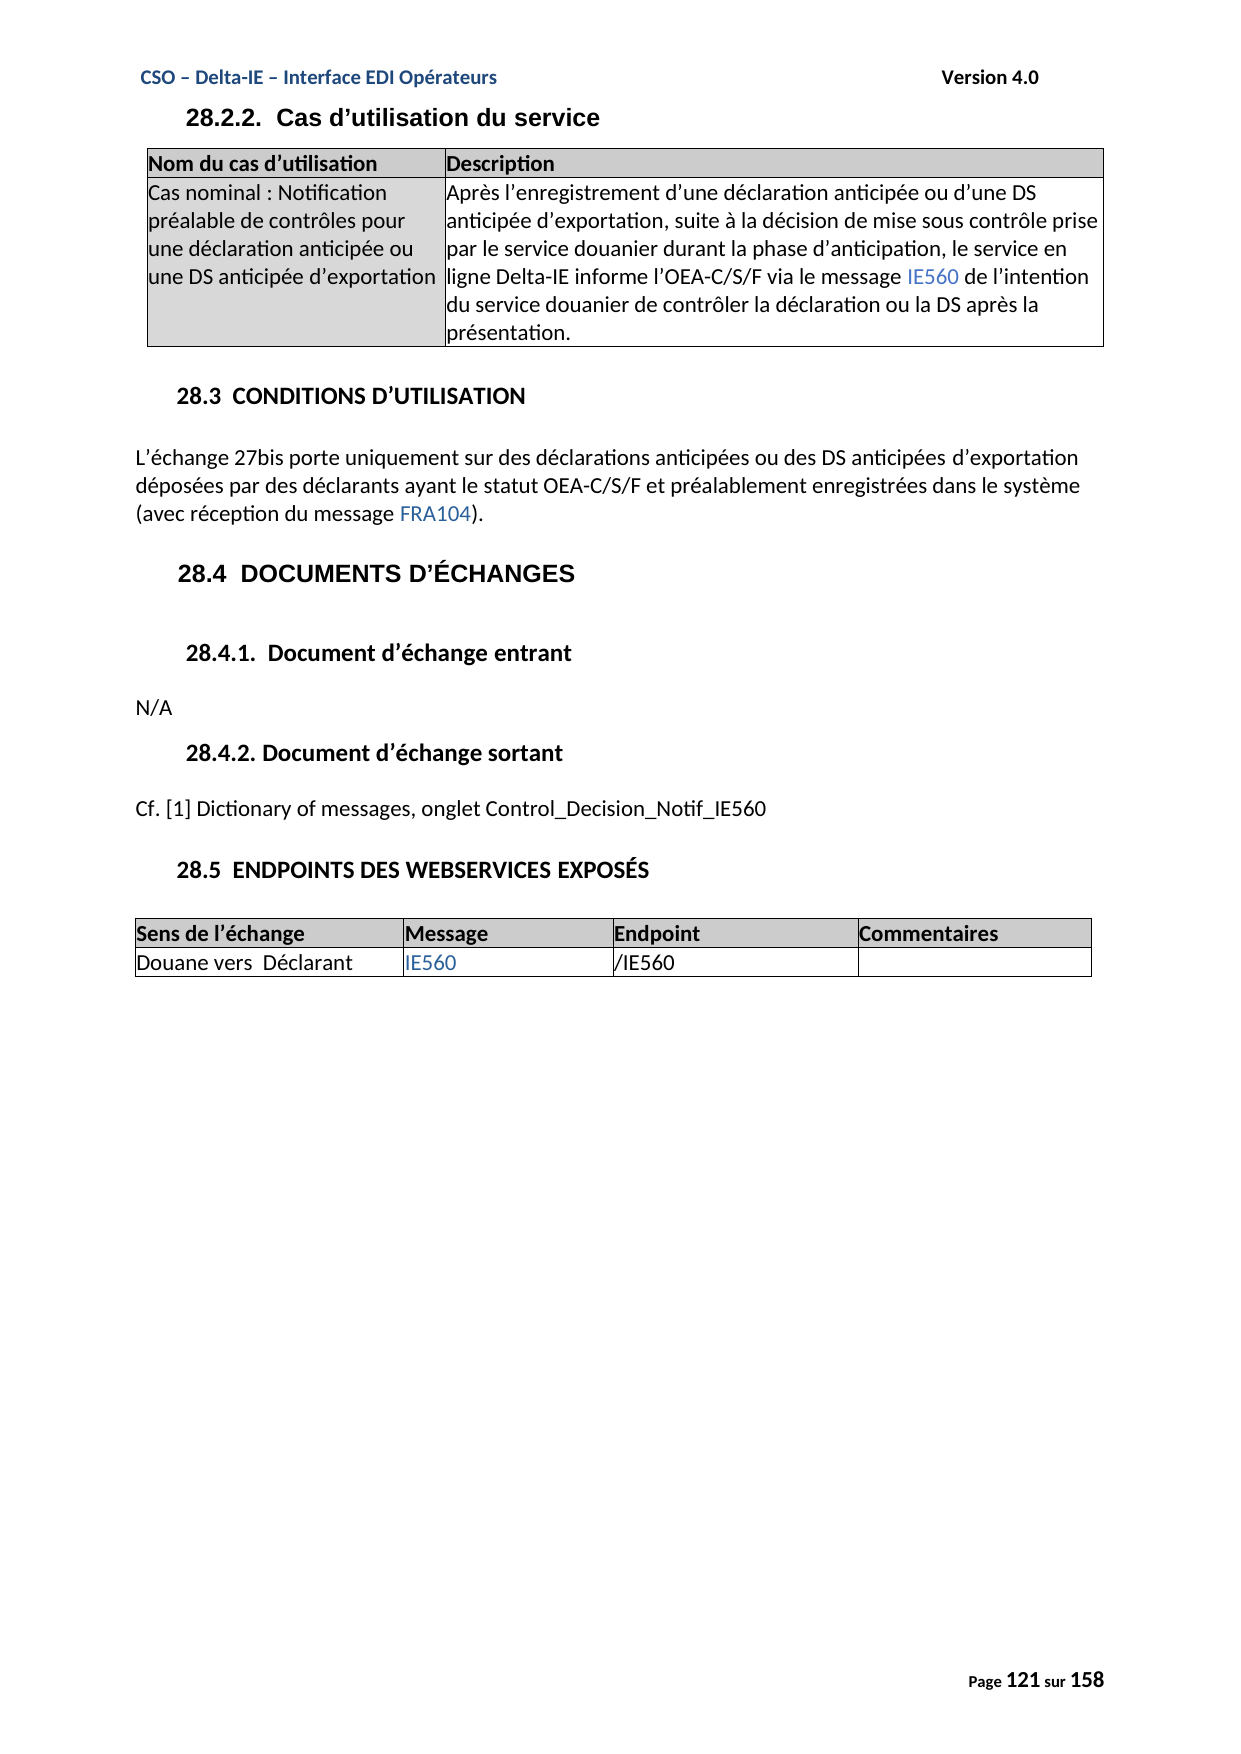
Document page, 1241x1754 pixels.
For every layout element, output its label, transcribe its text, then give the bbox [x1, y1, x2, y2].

text N/A [135, 693, 1130, 721]
subtitle Document d’échange sortant [186, 738, 1130, 768]
table_header Commentaires [859, 919, 1091, 947]
table_cell Douane vers Déclarant [136, 948, 403, 976]
subtitle CONDITIONS D’UTILISATION [171, 380, 1130, 410]
table_cell Cas nominal : Notification préalable de contrôles pour une déclaration anticipée ou une DS anticipée d’exportation [148, 178, 445, 346]
subtitle DOCUMENTS D’ÉCHANGES [171, 559, 1130, 588]
text Cf. [1] Dictionary of messages, onglet Control_Decision_Notif_IE560 [135, 794, 1130, 822]
table_header Nom du cas d’utilisation [148, 149, 445, 177]
text L’échange 27bis porte uniquement sur des déclarations anticipées ou des DS anticipées d’exportation déposées par des déclarants ayant le statut OEA-C/S/F et préalablement enregistrées dans le système (avec réception du message FRA104). [135, 443, 1130, 527]
table_cell IE560 [404, 948, 613, 976]
subtitle Cas d’utilisation du service [186, 103, 1130, 132]
table_header Description [446, 149, 1103, 177]
table_header Endpoint [614, 919, 858, 947]
table_cell [859, 948, 1091, 976]
table_header Message [404, 919, 613, 947]
table_header Sens de l’échange [136, 919, 403, 947]
subtitle Document d’échange entrant [186, 637, 1130, 667]
table_cell /IE560 [614, 948, 858, 976]
subtitle ENDPOINTS DES WEBSERVICES EXPOSÉS [171, 854, 1130, 885]
table_cell Après l’enregistrement d’une déclaration anticipée ou d’une DS anticipée d’exportation, suite à la décision de mise sous contrôle prise par le service douanier durant la phase d’anticipation, le service en ligne Delta-IE informe l’OEA-C/S/F via le message IE560 de l’intention du service douanier de contrôler la déclaration ou la DS après la présentation. [446, 178, 1103, 346]
